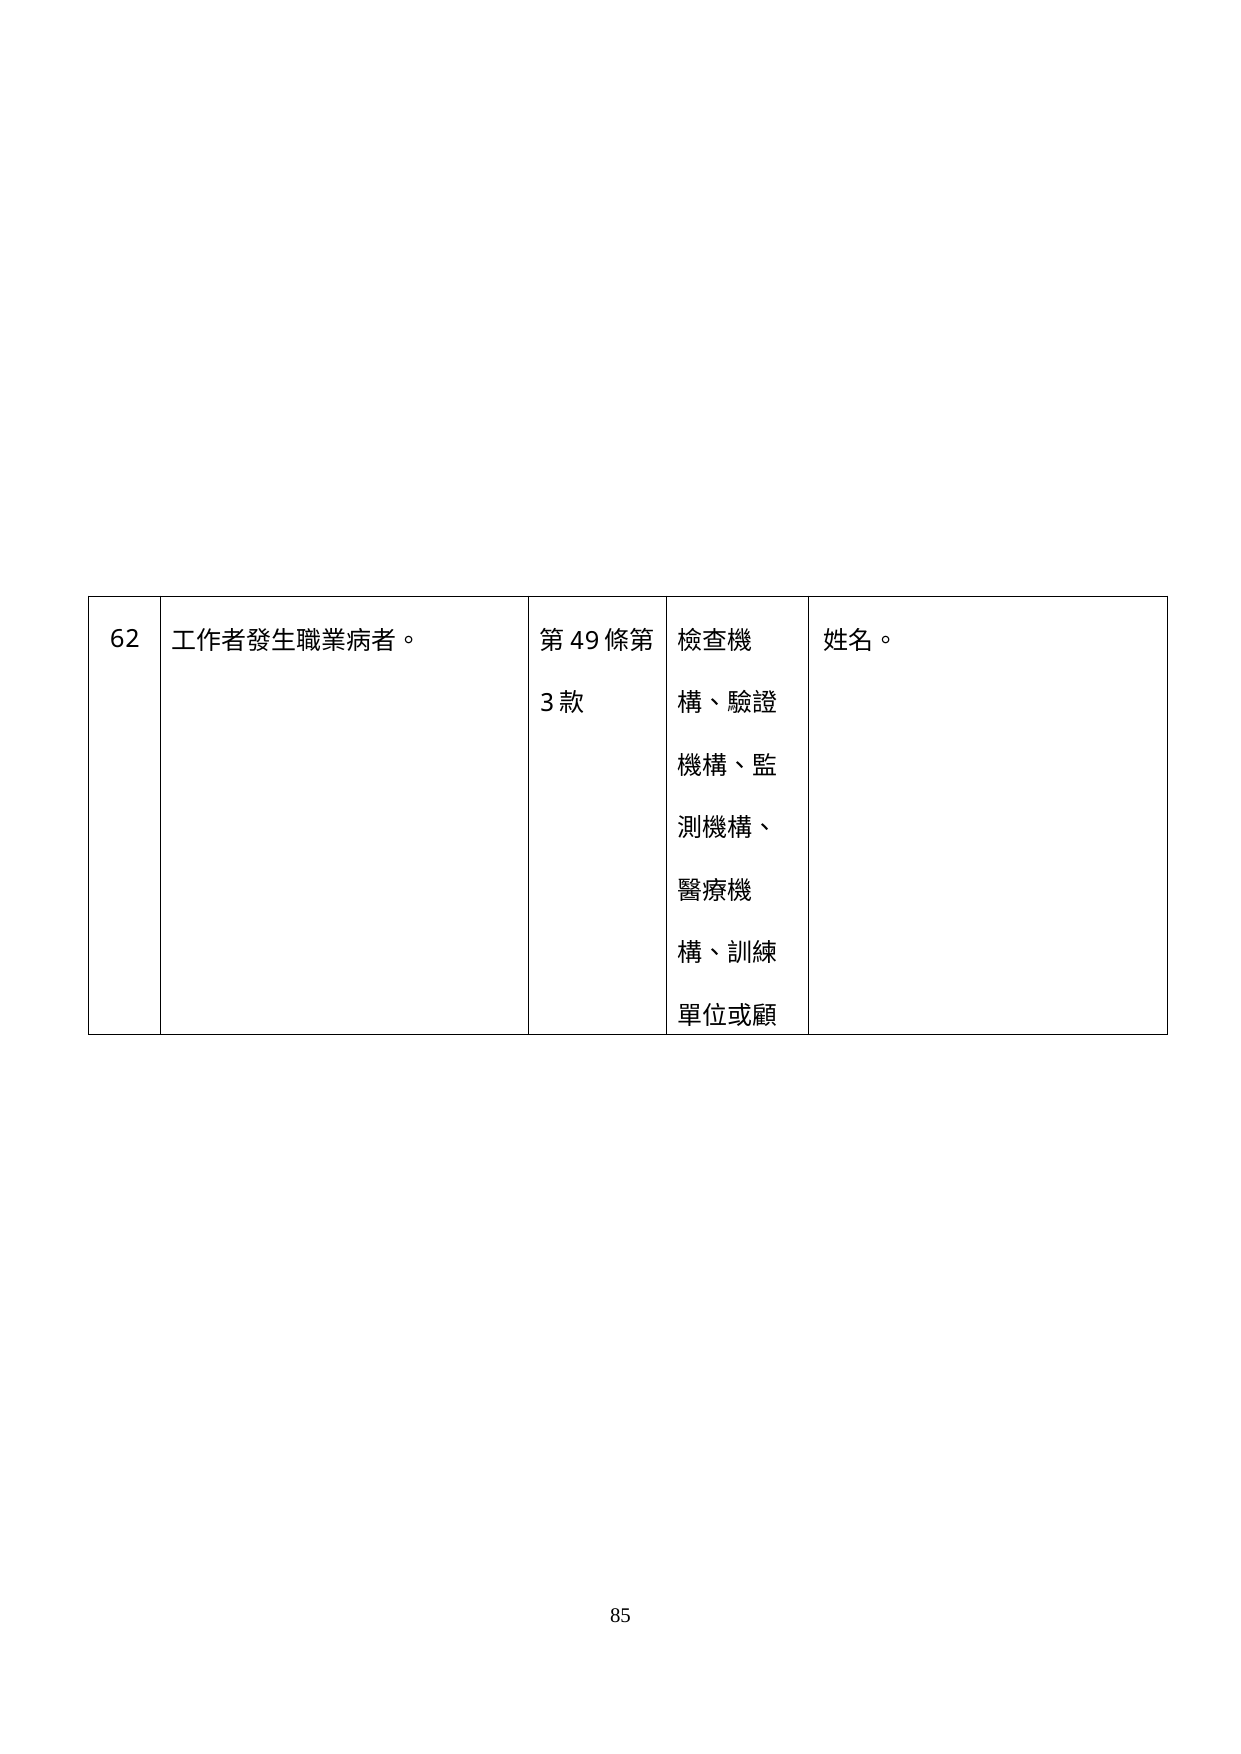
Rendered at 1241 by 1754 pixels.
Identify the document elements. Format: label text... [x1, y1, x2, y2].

table_cell 姓名。 [809, 597, 1167, 1034]
table_cell 工作者發生職業病者。 [161, 597, 528, 1034]
table_cell 檢查機構、驗證機構、監測機構、醫療機構、訓練單位或顧 [667, 597, 808, 1034]
table_cell 62 [89, 597, 160, 1034]
table_cell 第49條第3款 [529, 597, 666, 1034]
